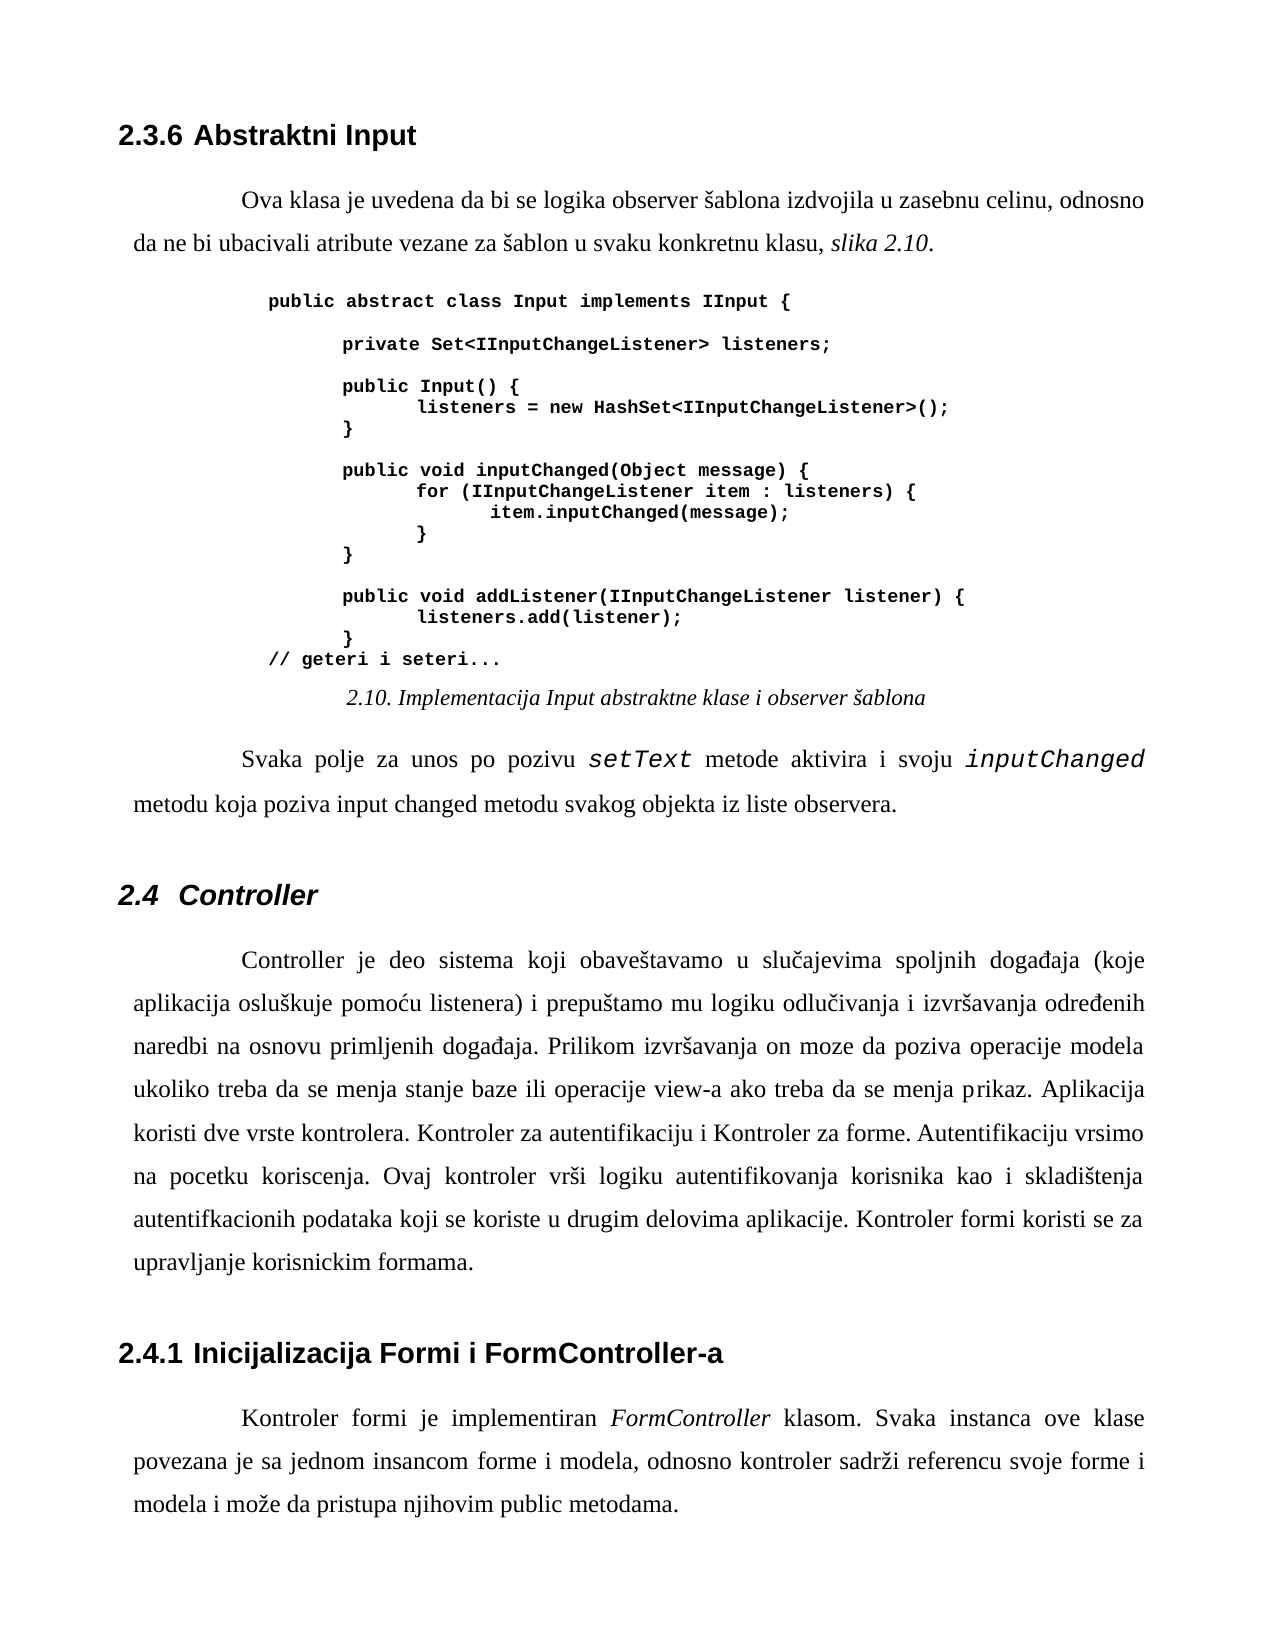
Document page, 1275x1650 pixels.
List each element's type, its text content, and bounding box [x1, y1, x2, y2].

text public abstract class Input implements IInput { [268, 292, 1157, 313]
text private Set<IInputChangeListener> listeners; [268, 334, 1157, 356]
text Kontroler formi je implementiran FormController klasom. Svaka instanca ove klase povezana je sa jednom insancom forme i modela, odnosno kontroler sadrži referencu svoje forme i modela i može da pristupa njihovim public metodama. [133, 1403, 1145, 1518]
text listeners.add(listener); [268, 608, 1157, 629]
text } [268, 524, 1157, 545]
text } [268, 545, 1157, 566]
subtitle Controller [118, 878, 1157, 912]
text // geteri i seteri... [268, 650, 1157, 671]
text for (IInputChangeListener item : listeners) { [268, 482, 1157, 503]
text Svaka polje za unos po pozivu setText metode aktivira i svoju inputChanged metodu koja poziva input changed metodu svakog objekta iz liste observera. [133, 744, 1145, 818]
text } [268, 419, 1157, 440]
text public void inputChanged(Object message) { [268, 461, 1157, 482]
text 2.10. Implementacija Input abstraktne klase i observer šablona [118, 684, 1157, 710]
subtitle Inicijalizacija Formi i FormController-a [118, 1336, 1157, 1370]
subtitle Abstraktni Input [118, 118, 1157, 152]
text Controller je deo sistema koji obaveštavamo u slučajevima spoljnih događaja (koje aplikacija osluškuje pomoću listenera) i prepuštamo mu logiku odlučivanja i izvršavanja određenih naredbi na osnovu primljenih događaja. Prilikom izvršavanja on moze da poziva operacije modela ukoliko treba da se menja stanje baze ili operacije view-a ako treba da se menja prikaz. Aplikacija koristi dve vrste kontrolera. Kontroler za autentifikaciju i Kontroler za forme. Autentifikaciju vrsimo na pocetku koriscenja. Ovaj kontroler vrši logiku autentifikovanja korisnika kao i skladištenja autentifkacionih podataka koji se koriste u drugim delovima aplikacije. Kontroler formi koristi se za upravljanje korisnickim formama. [133, 945, 1145, 1276]
text public Input() { [268, 377, 1157, 398]
text item.inputChanged(message); [268, 503, 1157, 524]
text listeners = new HashSet<IInputChangeListener>(); [268, 398, 1157, 419]
text } [268, 629, 1157, 650]
text public void addListener(IInputChangeListener listener) { [268, 587, 1157, 608]
text Ova klasa je uvedena da bi se logika observer šablona izdvojila u zasebnu celinu, odnosno da ne bi ubacivali atribute vezane za šablon u svaku konkretnu klasu, slika 2.10. [133, 185, 1145, 257]
